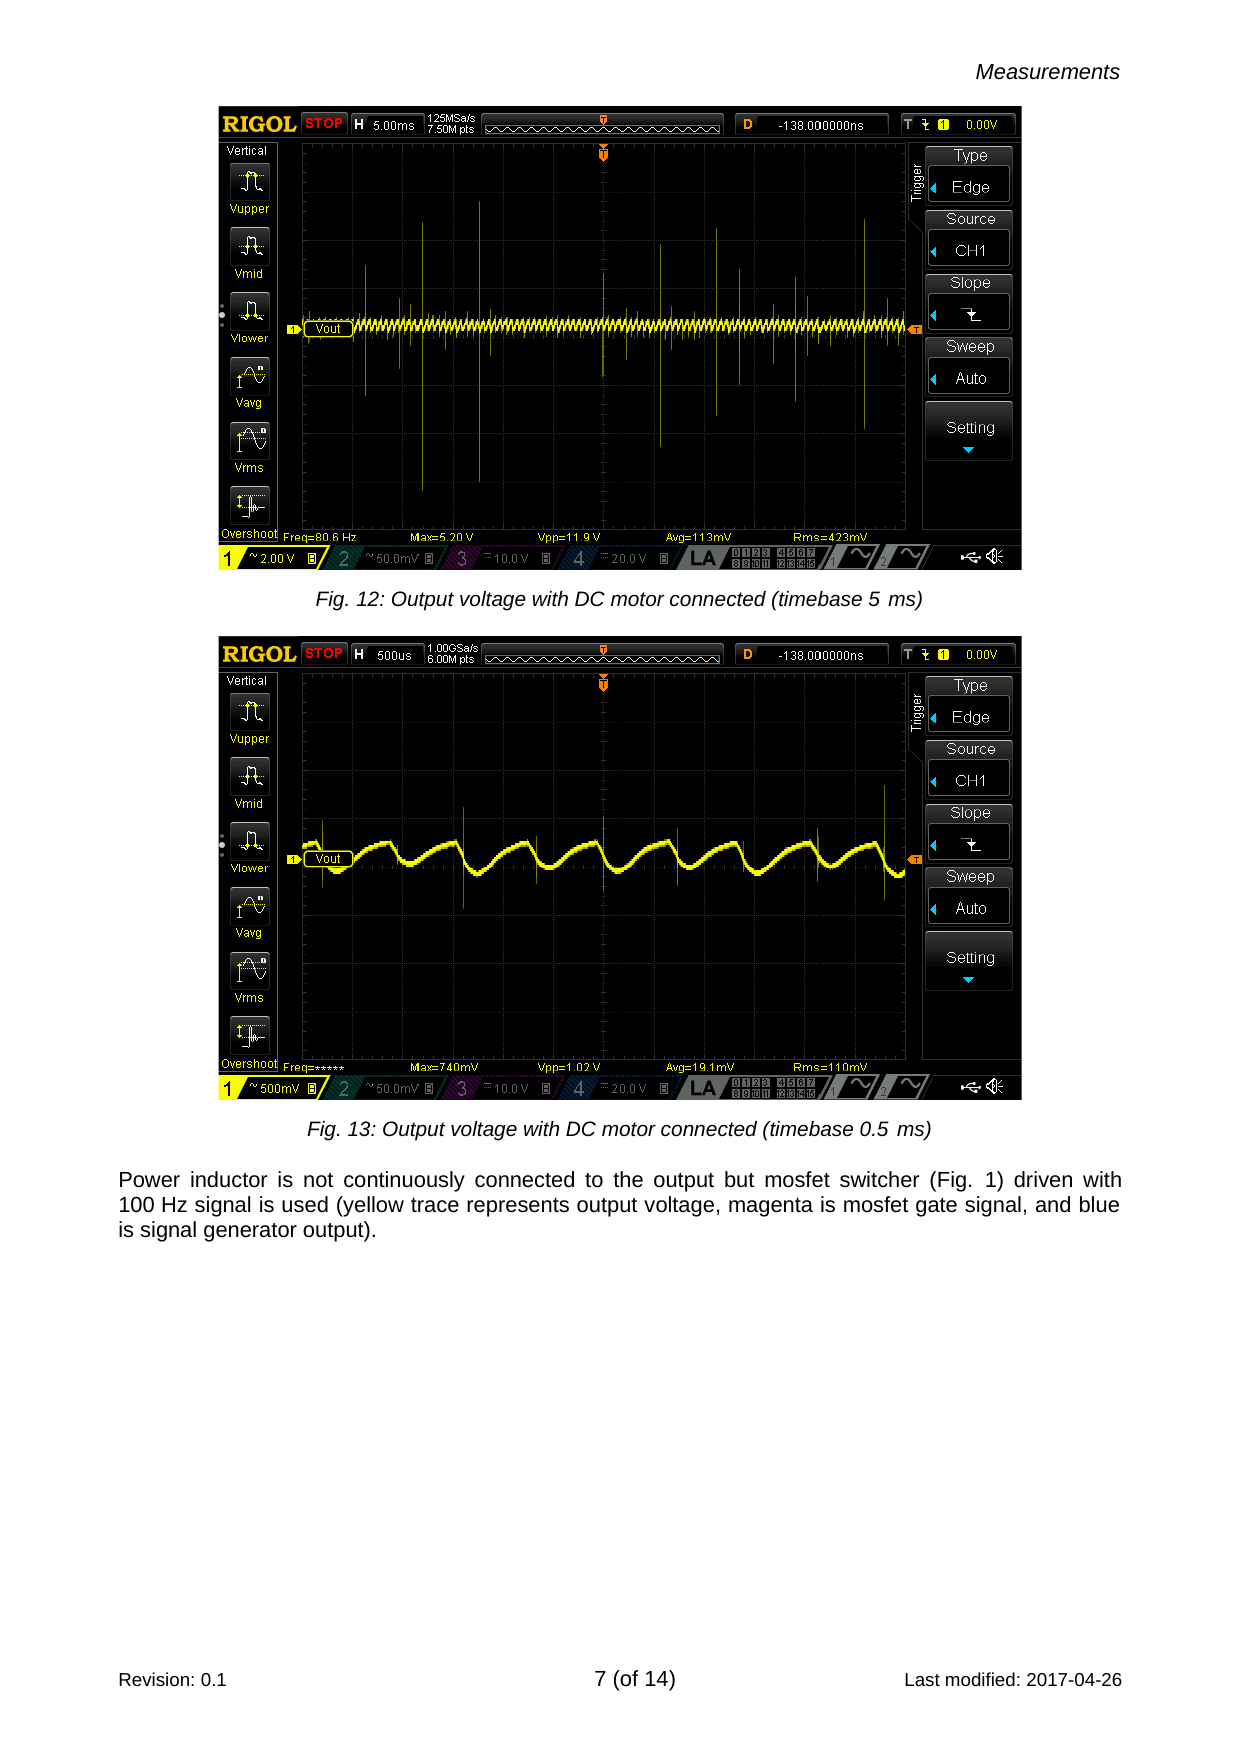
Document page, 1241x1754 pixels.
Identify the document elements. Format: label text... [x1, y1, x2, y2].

picture [218, 106, 1022, 570]
text Fig. 13: Output voltage with DC motor connected (timebase 0.5 ms) [218, 1100, 1022, 1141]
text Power inductor is not continuously connected to the output but mosfet switcher (Fig. 1) driven with 100 Hz signal is used (yellow trace represents output voltage, magenta is mosfet gate signal, and blue is signal generator output). [118, 1166, 1122, 1242]
picture [218, 636, 1022, 1100]
text Fig. 12: Output voltage with DC motor connected (timebase 5 ms) [218, 570, 1022, 611]
